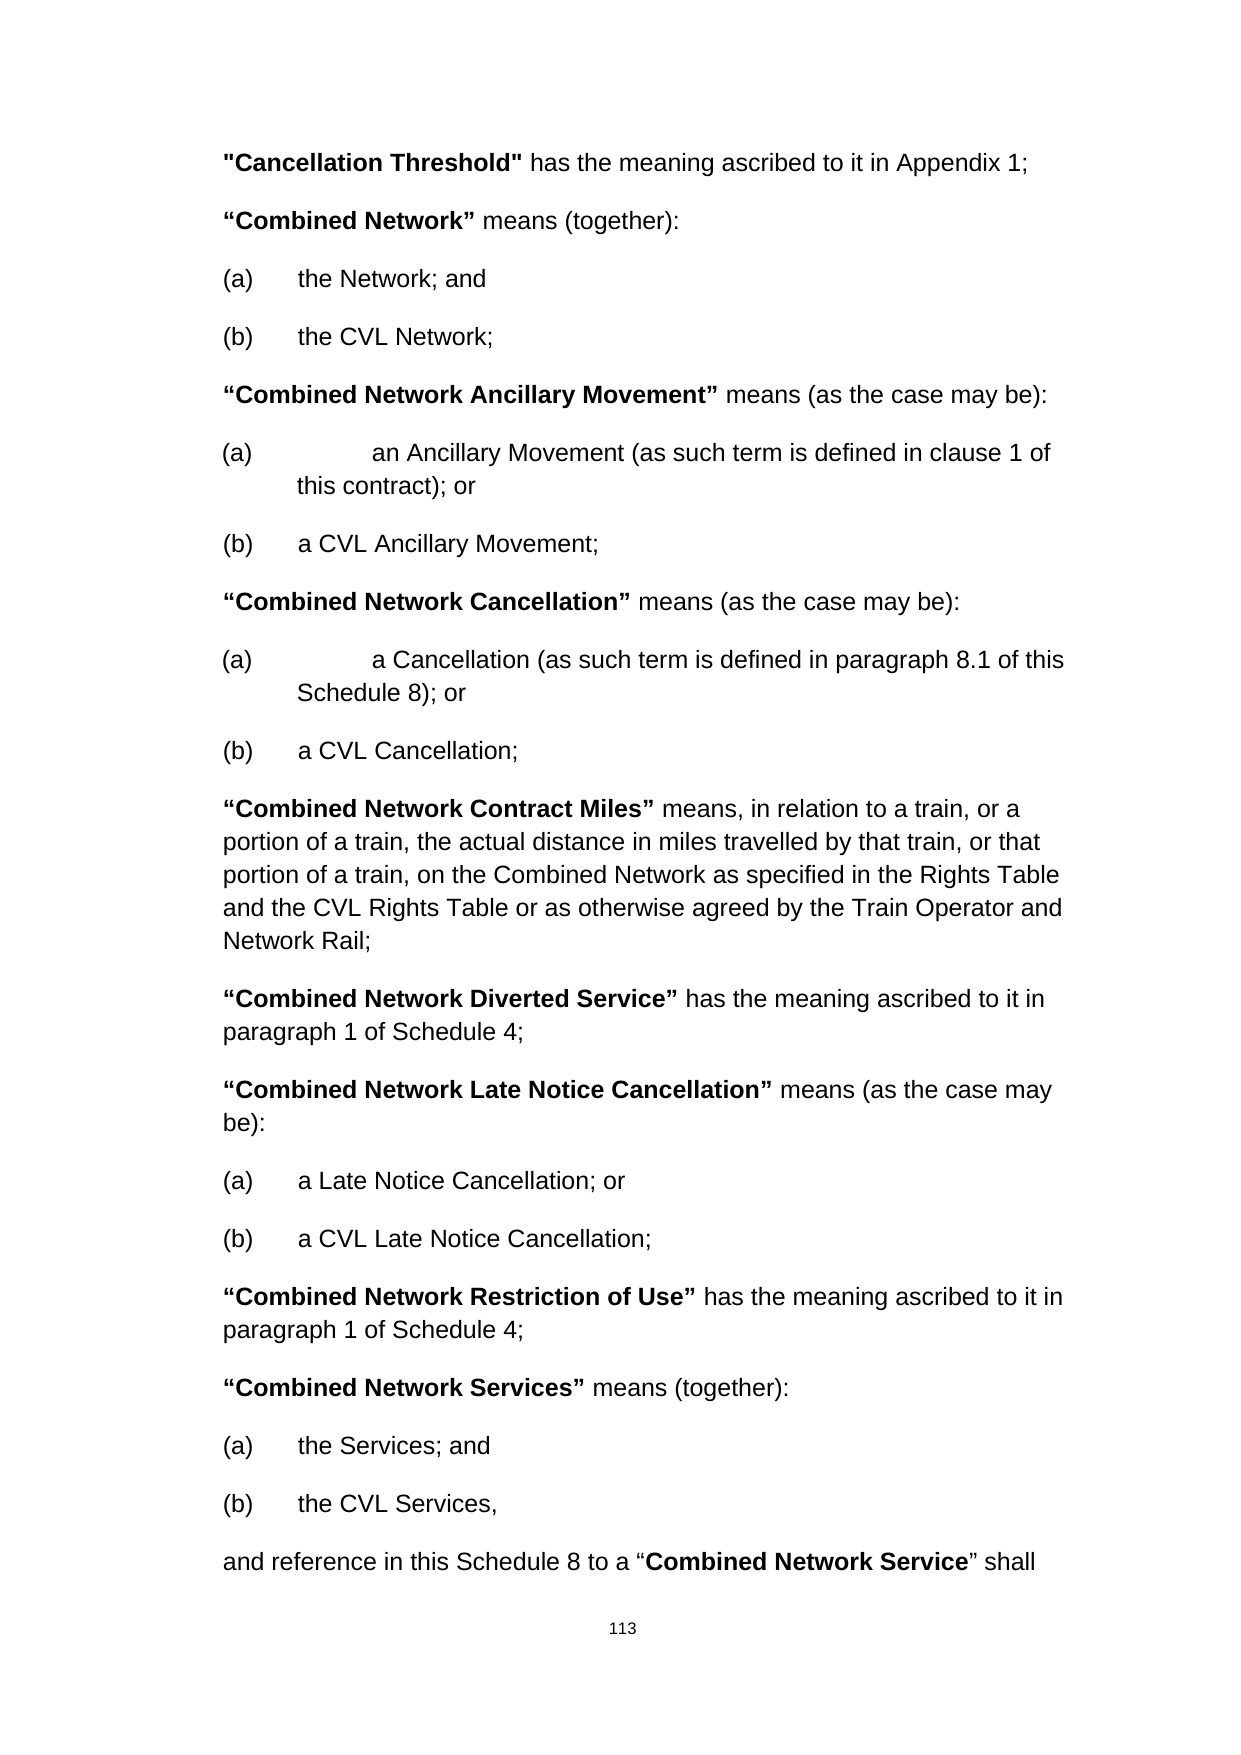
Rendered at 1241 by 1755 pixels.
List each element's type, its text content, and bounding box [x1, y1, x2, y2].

text (b) a CVL Late Notice Cancellation; [223, 1224, 1093, 1253]
text (a) the Services; and [223, 1431, 1093, 1460]
text “Combined Network Contract Miles” means, in relation to a train, or a portion of a train, the actual distance in miles travelled by that train, or that portion of a train, on the Combined Network as specified in the Rights Table and the CVL Rights Table or as otherwise agreed by the Train Operator and Network Rail; [223, 794, 1093, 955]
text (b) the CVL Services, [223, 1489, 1093, 1518]
list a Cancellation (as such term is defined in paragraph 8.1 of this Schedule 8); or [222, 645, 1093, 707]
text (b) a CVL Cancellation; [223, 736, 1093, 765]
list an Ancillary Movement (as such term is defined in clause 1 of this contract); or [222, 438, 1093, 499]
text (a) the Network; and [223, 264, 1093, 292]
text (a) a Late Notice Cancellation; or [223, 1166, 1093, 1195]
text and reference in this Schedule 8 to a “Combined Network Service” shall [223, 1547, 1093, 1576]
text “Combined Network Cancellation” means (as the case may be): [223, 587, 1093, 616]
text “Combined Network Diverted Service” has the meaning ascribed to it in paragraph 1 of Schedule 4; [223, 984, 1093, 1046]
text (b) a CVL Ancillary Movement; [223, 529, 1093, 558]
text (b) the CVL Network; [223, 322, 1093, 351]
text "Cancellation Threshold" has the meaning ascribed to it in Appendix 1; [223, 148, 1093, 176]
text “Combined Network Restriction of Use” has the meaning ascribed to it in paragraph 1 of Schedule 4; [223, 1282, 1093, 1344]
text “Combined Network Services” means (together): [223, 1373, 1093, 1402]
text “Combined Network Ancillary Movement” means (as the case may be): [223, 380, 1093, 408]
text “Combined Network Late Notice Cancellation” means (as the case may be): [223, 1075, 1093, 1137]
text “Combined Network” means (together): [223, 206, 1093, 234]
